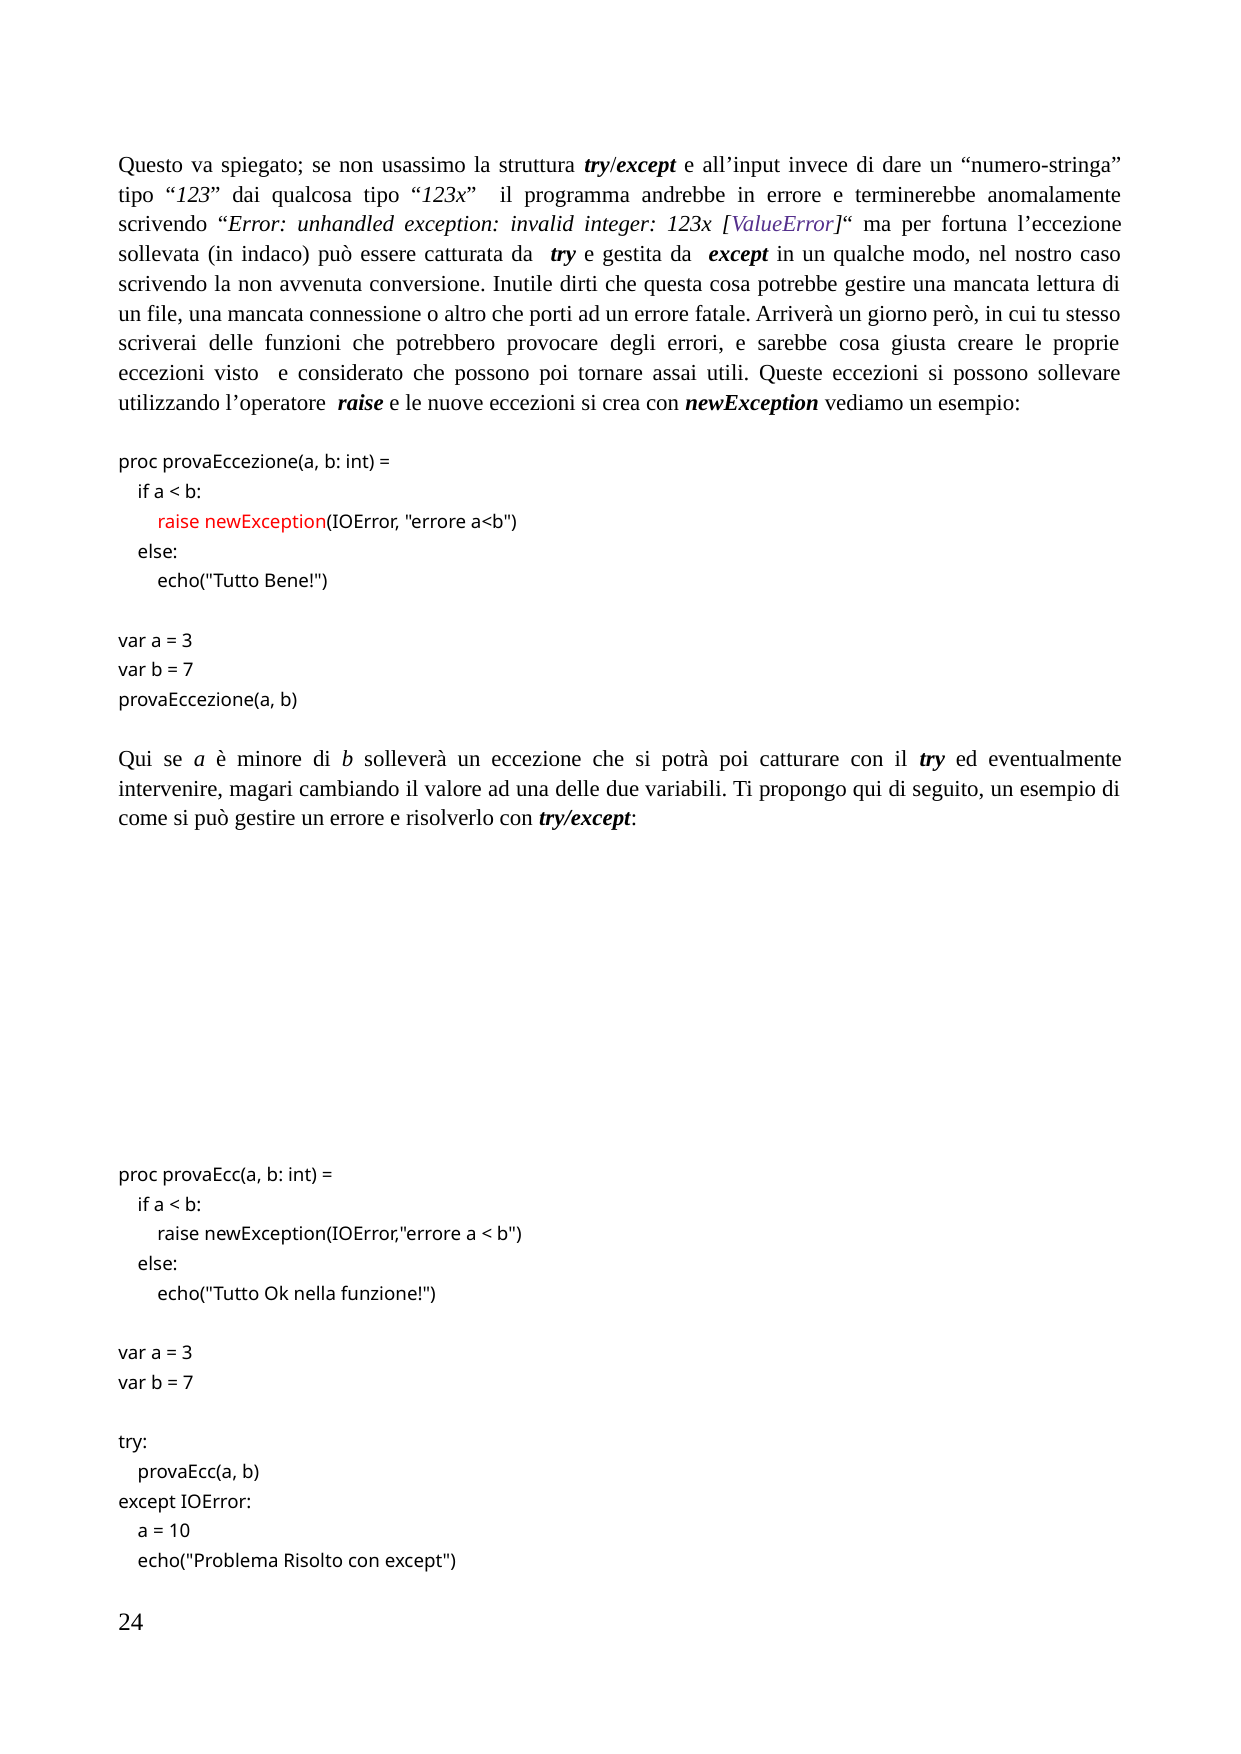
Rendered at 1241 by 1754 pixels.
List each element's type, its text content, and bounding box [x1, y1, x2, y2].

text provaEccezione(a, b) [118, 682, 1122, 712]
text else: [118, 534, 1122, 563]
text echo("Tutto Bene!") [118, 563, 1122, 593]
text else: [118, 1246, 1122, 1276]
text try: [118, 1424, 1122, 1454]
text Qui se a è minore di b solleverà un eccezione che si potrà poi catturare con il try ed eventualmente intervenire, magari cambiando il valore ad una delle due variabili. Ti propongo qui di seguito, un esempio di come si può gestire un errore e risolverlo con try/except: [118, 742, 1122, 831]
text provaEcc(a, b) [118, 1454, 1122, 1484]
text proc provaEcc(a, b: int) = [118, 1157, 1122, 1187]
text raise newException(IOError, "errore a<b") [118, 504, 1122, 534]
text echo("Tutto Ok nella funzione!") [118, 1276, 1122, 1306]
text except IOError: [118, 1484, 1122, 1513]
text a = 10 [118, 1513, 1122, 1543]
text echo("Problema Risolto con except") [118, 1543, 1122, 1573]
text raise newException(IOError,"errore a < b") [118, 1217, 1122, 1246]
text var a = 3 [118, 1335, 1122, 1365]
text if a < b: [118, 1187, 1122, 1217]
text var a = 3 [118, 623, 1122, 652]
text Questo va spiegato; se non usassimo la struttura try/except e all’input invece di dare un “numero-stringa” tipo “123” dai qualcosa tipo “123x” il programma andrebbe in errore e terminerebbe anomalamente scrivendo “Error: unhandled exception: invalid integer: 123x [ValueError]“ ma per fortuna l’eccezione sollevata (in indaco) può essere catturata da try e gestita da except in un qualche modo, nel nostro caso scrivendo la non avvenuta conversione. Inutile dirti che questa cosa potrebbe gestire una mancata lettura di un file, una mancata connessione o altro che porti ad un errore fatale. Arriverà un giorno però, in cui tu stesso scriverai delle funzioni che potrebbero provocare degli errori, e sarebbe cosa giusta creare le proprie eccezioni visto e considerato che possono poi tornare assai utili. Queste eccezioni si possono sollevare utilizzando l’operatore raise e le nuove eccezioni si crea con newException vediamo un esempio: [118, 148, 1122, 415]
text var b = 7 [118, 1365, 1122, 1395]
text var b = 7 [118, 652, 1122, 682]
text if a < b: [118, 474, 1122, 504]
text proc provaEccezione(a, b: int) = [118, 445, 1122, 474]
